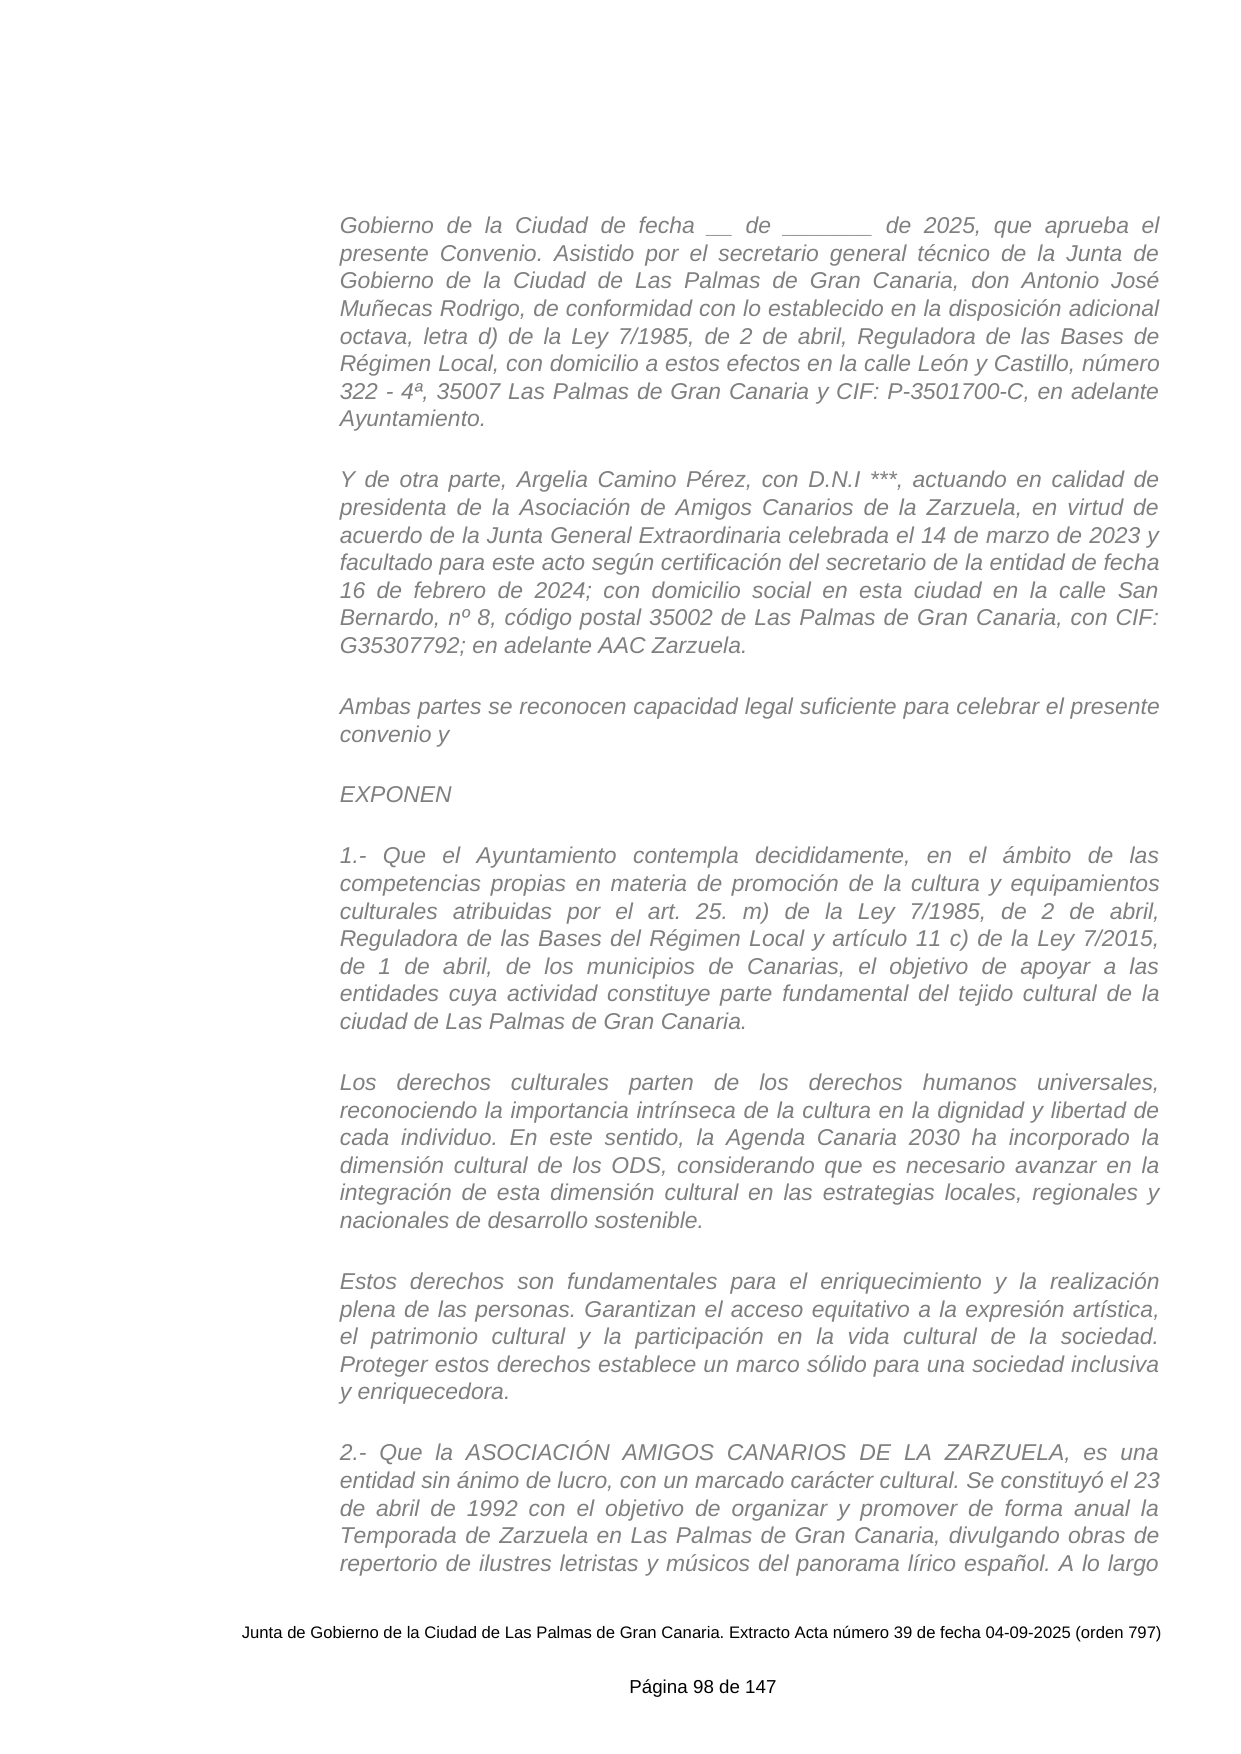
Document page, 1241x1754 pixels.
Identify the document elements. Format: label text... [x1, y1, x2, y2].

text Estos derechos son fundamentales para el enriquecimiento y la realización plena de las personas. Garantizan el acceso equitativo a la expresión artística, el patrimonio cultural y la participación en la vida cultural de la sociedad. Proteger estos derechos establece un marco sólido para una sociedad inclusiva y enriquecedora. [339, 1268, 1162, 1405]
text EXPONEN [339, 781, 1162, 808]
text Y de otra parte, Argelia Camino Pérez, con D.N.I ***, actuando en calidad de presidenta de la Asociación de Amigos Canarios de la Zarzuela, en virtud de acuerdo de la Junta General Extraordinaria celebrada el 14 de marzo de 2023 y facultado para este acto según certificación del secretario de la entidad de fecha 16 de febrero de 2024; con domicilio social en esta ciudad en la calle San Bernardo, nº 8, código postal 35002 de Las Palmas de Gran Canaria, con CIF: G35307792; en adelante AAC Zarzuela. [339, 466, 1162, 658]
text 2.- Que la ASOCIACIÓN AMIGOS CANARIOS DE LA ZARZUELA, es una entidad sin ánimo de lucro, con un marcado carácter cultural. Se constituyó el 23 de abril de 1992 con el objetivo de organizar y promover de forma anual la Temporada de Zarzuela en Las Palmas de Gran Canaria, divulgando obras de repertorio de ilustres letristas y músicos del panorama lírico español. A lo largo [339, 1439, 1162, 1576]
text Gobierno de la Ciudad de fecha __ de _______ de 2025, que aprueba el presente Convenio. Asistido por el secretario general técnico de la Junta de Gobierno de la Ciudad de Las Palmas de Gran Canaria, don Antonio José Muñecas Rodrigo, de conformidad con lo establecido en la disposición adicional octava, letra d) de la Ley 7/1985, de 2 de abril, Reguladora de las Bases de Régimen Local, con domicilio a estos efectos en la calle León y Castillo, número 322 - 4ª, 35007 Las Palmas de Gran Canaria y CIF: P-3501700-C, en adelante Ayuntamiento. [339, 212, 1162, 432]
text Ambas partes se reconocen capacidad legal suficiente para celebrar el presente convenio y [339, 693, 1162, 747]
text Los derechos culturales parten de los derechos humanos universales, reconociendo la importancia intrínseca de la cultura en la dignidad y libertad de cada individuo. En este sentido, la Agenda Canaria 2030 ha incorporado la dimensión cultural de los ODS, considerando que es necesario avanzar en la integración de esta dimensión cultural en las estrategias locales, regionales y nacionales de desarrollo sostenible. [339, 1069, 1162, 1233]
text 1.- Que el Ayuntamiento contempla decididamente, en el ámbito de las competencias propias en materia de promoción de la cultura y equipamientos culturales atribuidas por el art. 25. m) de la Ley 7/1985, de 2 de abril, Reguladora de las Bases del Régimen Local y artículo 11 c) de la Ley 7/2015, de 1 de abril, de los municipios de Canarias, el objetivo de apoyar a las entidades cuya actividad constituye parte fundamental del tejido cultural de la ciudad de Las Palmas de Gran Canaria. [339, 842, 1162, 1034]
